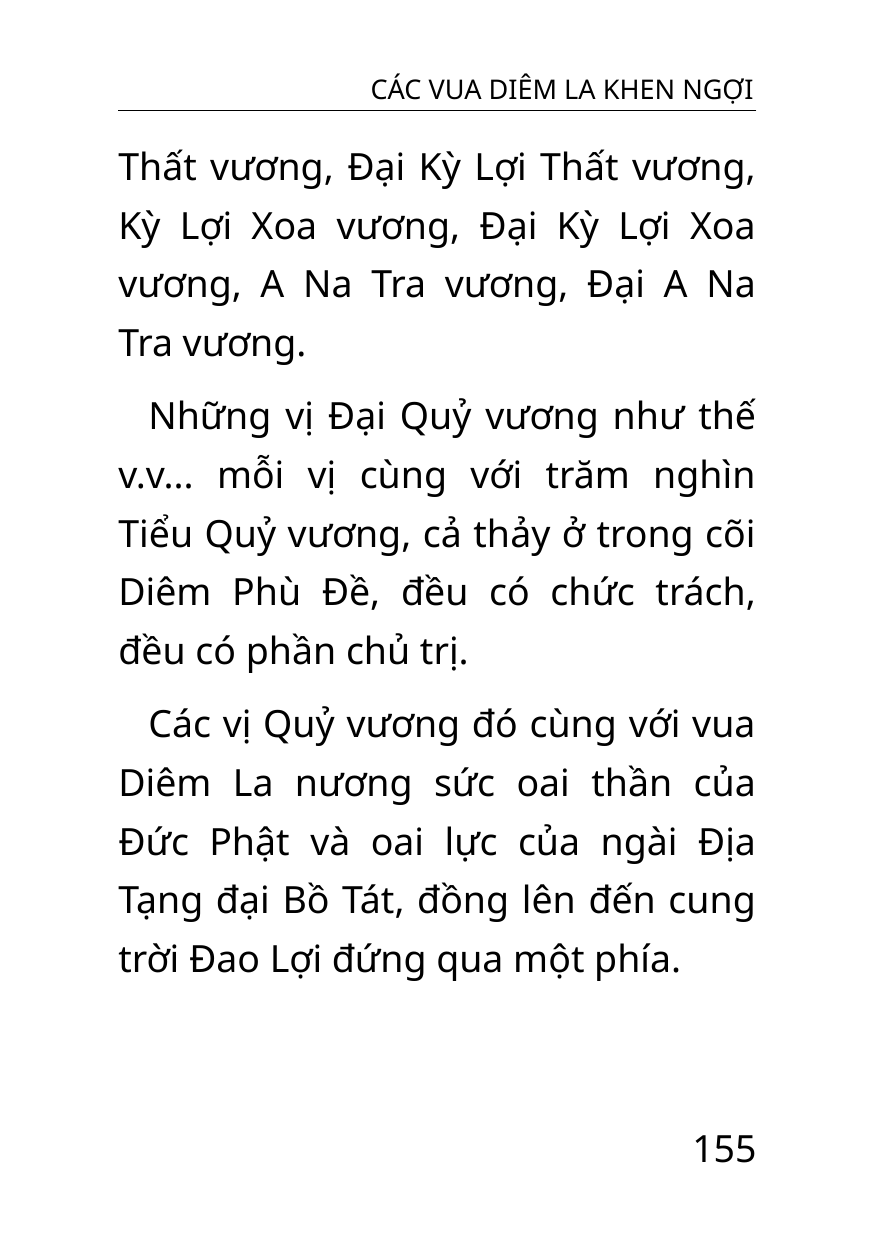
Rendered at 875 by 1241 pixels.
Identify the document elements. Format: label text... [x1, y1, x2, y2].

text Các vị Quỷ vương đó cùng với vua Diêm La nương sức oai thần của Đức Phật và oai lực của ngài Địa Tạng đại Bồ Tát, đồng lên đến cung trời Đao Lợi đứng qua một phía. [118, 697, 756, 983]
text Thất vương, Đại Kỳ Lợi Thất vương, Kỳ Lợi Xoa vương, Đại Kỳ Lợi Xoa vương, A Na Tra vương, Đại A Na Tra vương. [118, 141, 756, 367]
text Những vị Đại Quỷ vương như thế v.v... mỗi vị cùng với trăm nghìn Tiểu Quỷ vương, cả thảy ở trong cõi Diêm Phù Đề, đều có chức trách, đều có phần chủ trị. [118, 390, 756, 675]
